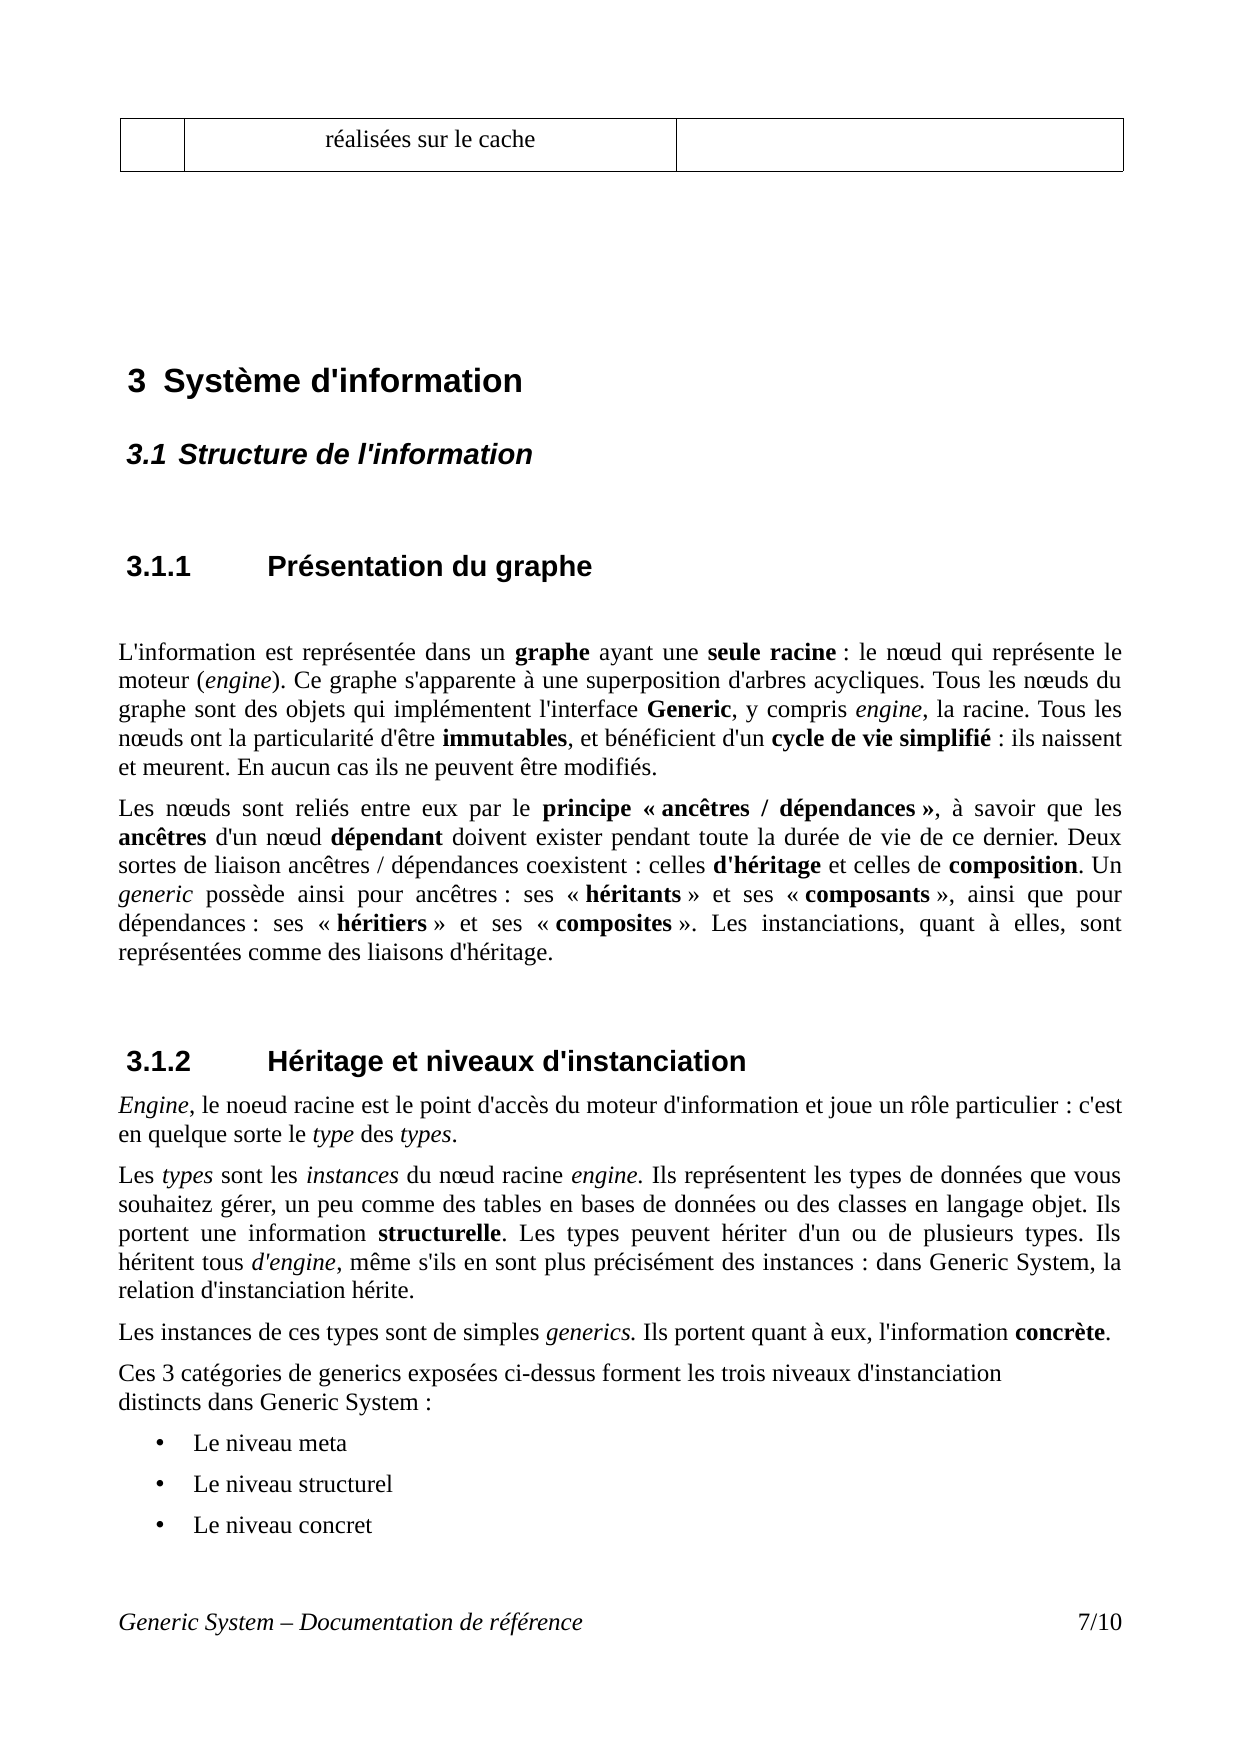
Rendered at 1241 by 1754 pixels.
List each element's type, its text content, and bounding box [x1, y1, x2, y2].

subtitle Présentation du graphe [118, 549, 1122, 583]
subtitle Structure de l'information [118, 437, 1122, 471]
table_cell [677, 119, 1123, 171]
text Ces 3 catégories de generics exposées ci-dessus forment les trois niveaux d'instanciation distincts dans Generic System : [118, 1358, 1122, 1415]
text Engine, le noeud racine est le point d'accès du moteur d'information et joue un rôle particulier : c'est en quelque sorte le type des types. [118, 1090, 1122, 1148]
list Le niveau structurel [156, 1469, 1122, 1498]
table_cell réalisées sur le cache [185, 119, 676, 171]
list Le niveau concret [156, 1510, 1122, 1539]
text Les instances de ces types sont de simples generics. Ils portent quant à eux, l'information concrète. [118, 1317, 1122, 1345]
subtitle Système d'information [118, 361, 1122, 400]
text Les types sont les instances du nœud racine engine. Ils représentent les types de données que vous souhaitez gérer, un peu comme des tables en bases de données ou des classes en langage objet. Ils portent une information structurelle. Les types peuvent hériter d'un ou de plusieurs types. Ils héritent tous d'engine, même s'ils en sont plus précisément des instances : dans Generic System, la relation d'instanciation hérite. [118, 1160, 1122, 1304]
text Les nœuds sont reliés entre eux par le principe « ancêtres / dépendances », à savoir que les ancêtres d'un nœud dépendant doivent exister pendant toute la durée de vie de ce dernier. Deux sortes de liaison ancêtres / dépendances coexistent : celles d'héritage et celles de composition. Un generic possède ainsi pour ancêtres : ses « héritants » et ses « composants », ainsi que pour dépendances : ses « héritiers » et ses « composites ». Les instanciations, quant à elles, sont représentées comme des liaisons d'héritage. [118, 793, 1122, 966]
table_cell [121, 119, 184, 171]
list Le niveau meta [156, 1428, 1122, 1457]
subtitle Héritage et niveaux d'instanciation [118, 1044, 1122, 1078]
text L'information est représentée dans un graphe ayant une seule racine : le nœud qui représente le moteur (engine). Ce graphe s'apparente à une superposition d'arbres acycliques. Tous les nœuds du graphe sont des objets qui implémentent l'interface Generic, y compris engine, la racine. Tous les nœuds ont la particularité d'être immutables, et bénéficient d'un cycle de vie simplifié : ils naissent et meurent. En aucun cas ils ne peuvent être modifiés. [118, 637, 1122, 781]
